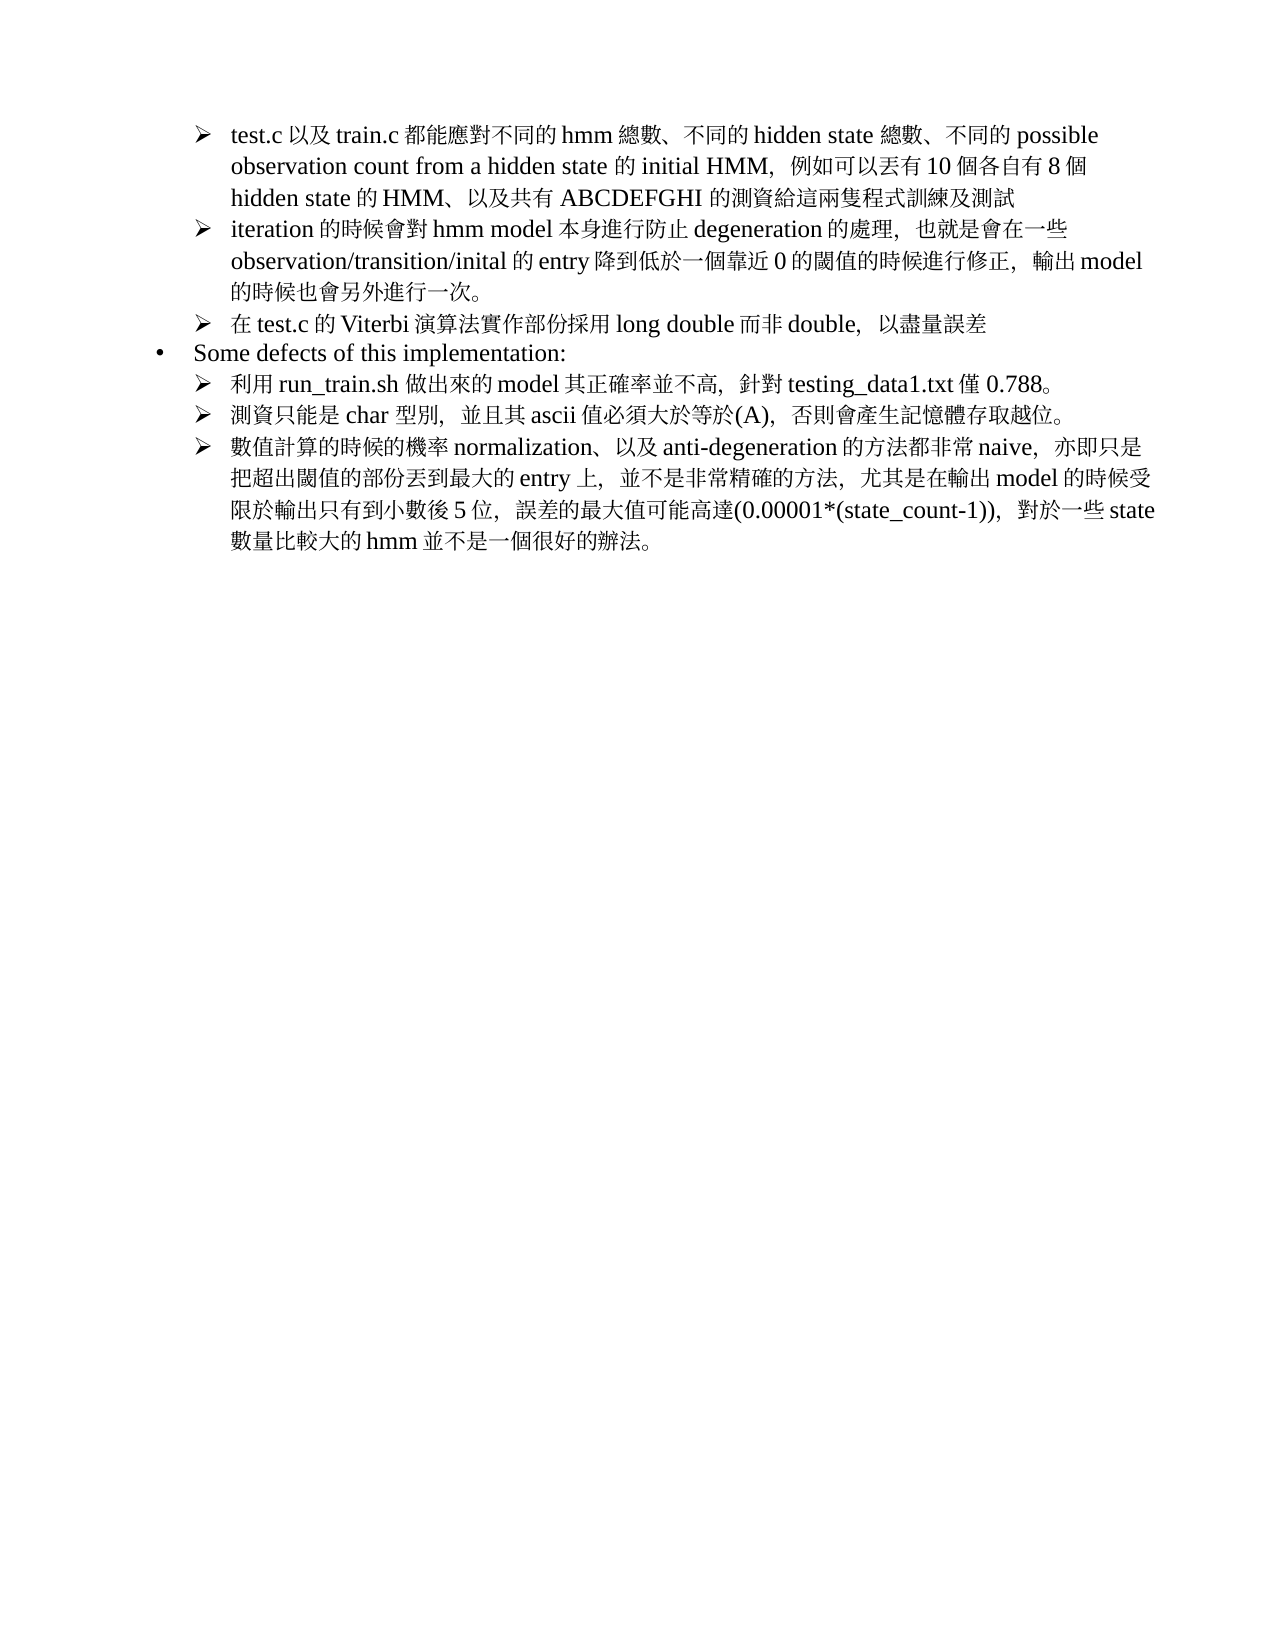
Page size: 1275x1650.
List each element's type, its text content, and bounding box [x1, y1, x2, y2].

list 數值計算的時候的機率normalization、以及anti-degeneration的方法都非常naive，亦即只是把超出閾值的部份丟到最大的entry上，並不是非常精確的方法，尤其是在輸出model的時候受限於輸出只有到小數後5位，誤差的最大值可能高達(0.00001*(state_count-1))，對於一些state數量比較大的hmm並不是一個很好的辦法。 [193, 430, 1157, 556]
list 在test.c的Viterbi演算法實作部份採用long double而非double，以盡量誤差 [193, 307, 1157, 338]
list iteration的時候會對hmm model本身進行防止degeneration的處理，也就是會在一些observation/transition/inital的entry降到低於一個靠近0的閾值的時候進行修正，輸出model的時候也會另外進行一次。 [193, 212, 1157, 307]
list Some defects of this implementation: [156, 338, 1157, 367]
list 測資只能是 char 型別，並且其ascii值必須大於等於(A)，否則會產生記憶體存取越位。 [193, 398, 1157, 430]
list test.c以及train.c都能應對不同的hmm總數、不同的hidden state 總數、不同的 possible observation count from a hidden state 的 initial HMM，例如可以丟有10個各自有8個 hidden state的HMM、以及共有 ABCDEFGHI 的測資給這兩隻程式訓練及測試 [193, 118, 1157, 212]
list 利用run_train.sh 做出來的model其正確率並不高，針對testing_data1.txt僅 0.788。 [193, 367, 1157, 398]
